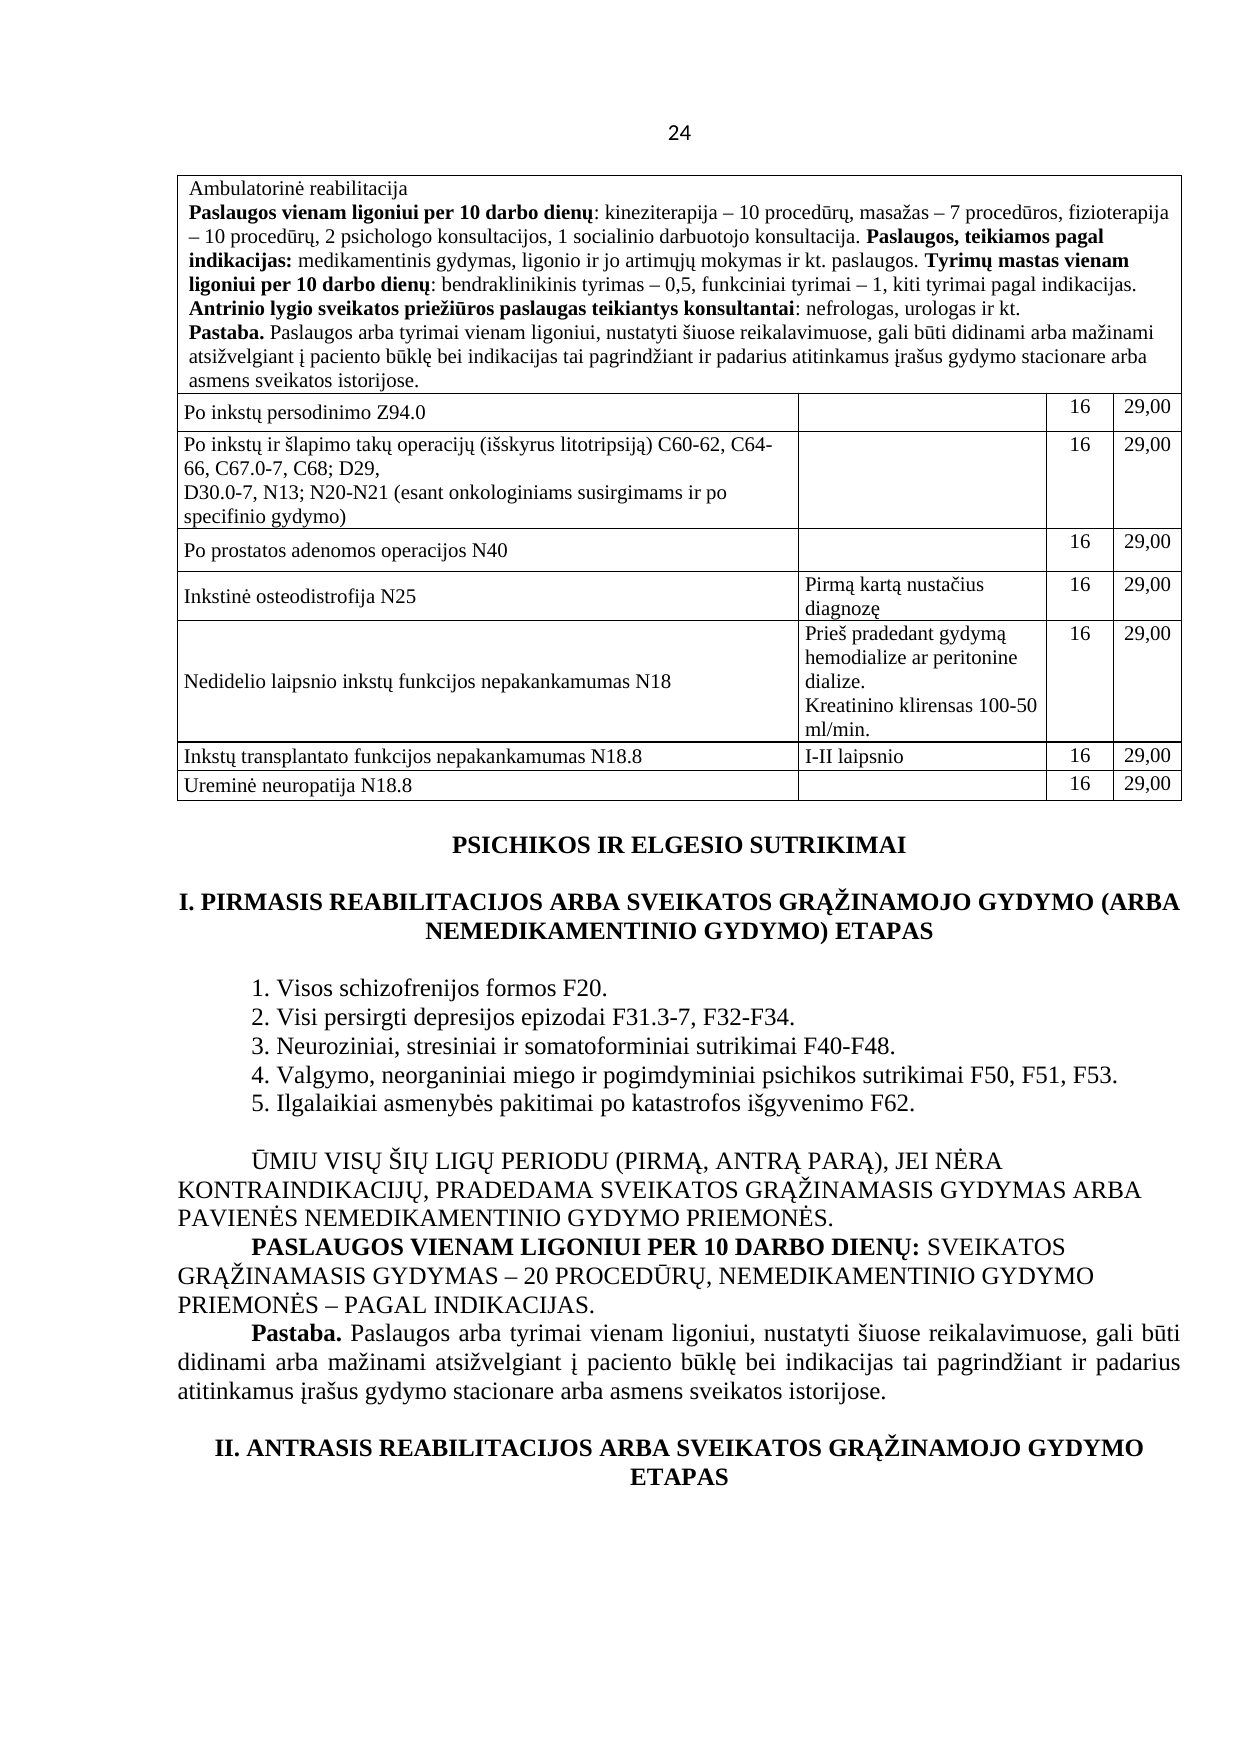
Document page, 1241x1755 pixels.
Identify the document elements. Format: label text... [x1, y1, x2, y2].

text II. ANTRASIS REABILITACIJOS arba Sveikatos Grąžinamojo Gydymo ETAPAS [177, 1433, 1181, 1491]
text 4. Valgymo, neorganiniai miego ir pogimdyminiai psichikos sutrikimai F50, F51, F53. [177, 1060, 1181, 1088]
table_cell 29,00 [1114, 743, 1181, 770]
table_cell Ambulatorinė reabilitacija Paslaugos vienam ligoniui per 10 darbo dienų: kineziterapija – 10 procedūrų, masažas – 7 procedūros, fizioterapija – 10 procedūrų, 2 psichologo konsultacijos, 1 socialinio darbuotojo konsultacija. Paslaugos, teikiamos pagal indikacijas: medikamentinis gydymas, ligonio ir jo artimųjų mokymas ir kt. paslaugos. Tyrimų mastas vienam ligoniui per 10 darbo dienų: bendraklinikinis tyrimas – 0,5, funkciniai tyrimai – 1, kiti tyrimai pagal indikacijas. Antrinio lygio sveikatos priežiūros paslaugas teikiantys konsultantai: nefrologas, urologas ir kt. Pastaba. Paslaugos arba tyrimai vienam ligoniui, nustatyti šiuose reikalavimuose, gali būti didinami arba mažinami atsižvelgiant į paciento būklę bei indikacijas tai pagrindžiant ir padarius atitinkamus įrašus gydymo stacionare arba asmens sveikatos istorijose. [178, 176, 1181, 392]
table_cell Inkstinė osteodistrofija N25 [178, 572, 798, 620]
table_cell Ureminė neuropatija N18.8 [178, 771, 798, 800]
table_cell Nedidelio laipsnio inkstų funkcijos nepakankamumas N18 [178, 621, 798, 741]
table_cell 16 [1047, 771, 1113, 800]
table_cell [799, 529, 1046, 571]
text 5. Ilgalaikiai asmenybės pakitimai po katastrofos išgyvenimo F62. [177, 1088, 1181, 1117]
text 1. Visos schizofrenijos formos F20. [177, 973, 1181, 1002]
table_cell Inkstų transplantato funkcijos nepakankamumas N18.8 [178, 743, 798, 770]
table_cell 29,00 [1114, 621, 1181, 741]
table_cell 16 [1047, 432, 1113, 528]
table_cell 16 [1047, 394, 1113, 431]
table_cell 16 [1047, 572, 1113, 620]
text PSICHIKOS IR ELGESIO SUTRIKIMAI [177, 830, 1181, 858]
table_cell 29,00 [1114, 771, 1181, 800]
table_cell [799, 432, 1046, 528]
table_cell Po prostatos adenomos operacijos N40 [178, 529, 798, 571]
text Pastaba. Paslaugos arba tyrimai vienam ligoniui, nustatyti šiuose reikalavimuose, gali būti didinami arba mažinami atsižvelgiant į paciento būklę bei indikacijas tai pagrindžiant ir padarius atitinkamus įrašus gydymo stacionare arba asmens sveikatos istorijose. [177, 1318, 1181, 1405]
table_cell 16 [1047, 621, 1113, 741]
table_cell 29,00 [1114, 529, 1181, 571]
table_cell I-II laipsnio [799, 743, 1046, 770]
text Paslaugos vienam ligoniui per 10 darbo dienų: sveikatos grąžinamasis gydymas – 20 procedūrų, nemedikamentinio gydymo priemonės – pagal indikacijas. [177, 1232, 1181, 1318]
table_cell 29,00 [1114, 394, 1181, 431]
text I. PIRMASIS REABILITACIJOS arba Sveikatos Grąžinamojo Gydymo (arba nemedikamentinio gydymo) ETAPAS [177, 887, 1181, 945]
table_cell 16 [1047, 743, 1113, 770]
table_cell 29,00 [1114, 572, 1181, 620]
table_cell [799, 394, 1046, 431]
table_cell 29,00 [1114, 432, 1181, 528]
table_cell Po inkstų persodinimo Z94.0 [178, 394, 798, 431]
text 3. Neuroziniai, stresiniai ir somatoforminiai sutrikimai F40-F48. [177, 1031, 1181, 1060]
text 2. Visi persirgti depresijos epizodai F31.3-7, F32-F34. [177, 1002, 1181, 1031]
table_cell [799, 771, 1046, 800]
table_cell 16 [1047, 529, 1113, 571]
text Ūmiu visų šių ligų periodu (pirmą, antrą parą), jei nėra kontraindikacijų, pradedama sveikatos grąžinamasis gydymas arba pavienės nemedikamentinio gydymo priemonės. [177, 1146, 1181, 1232]
